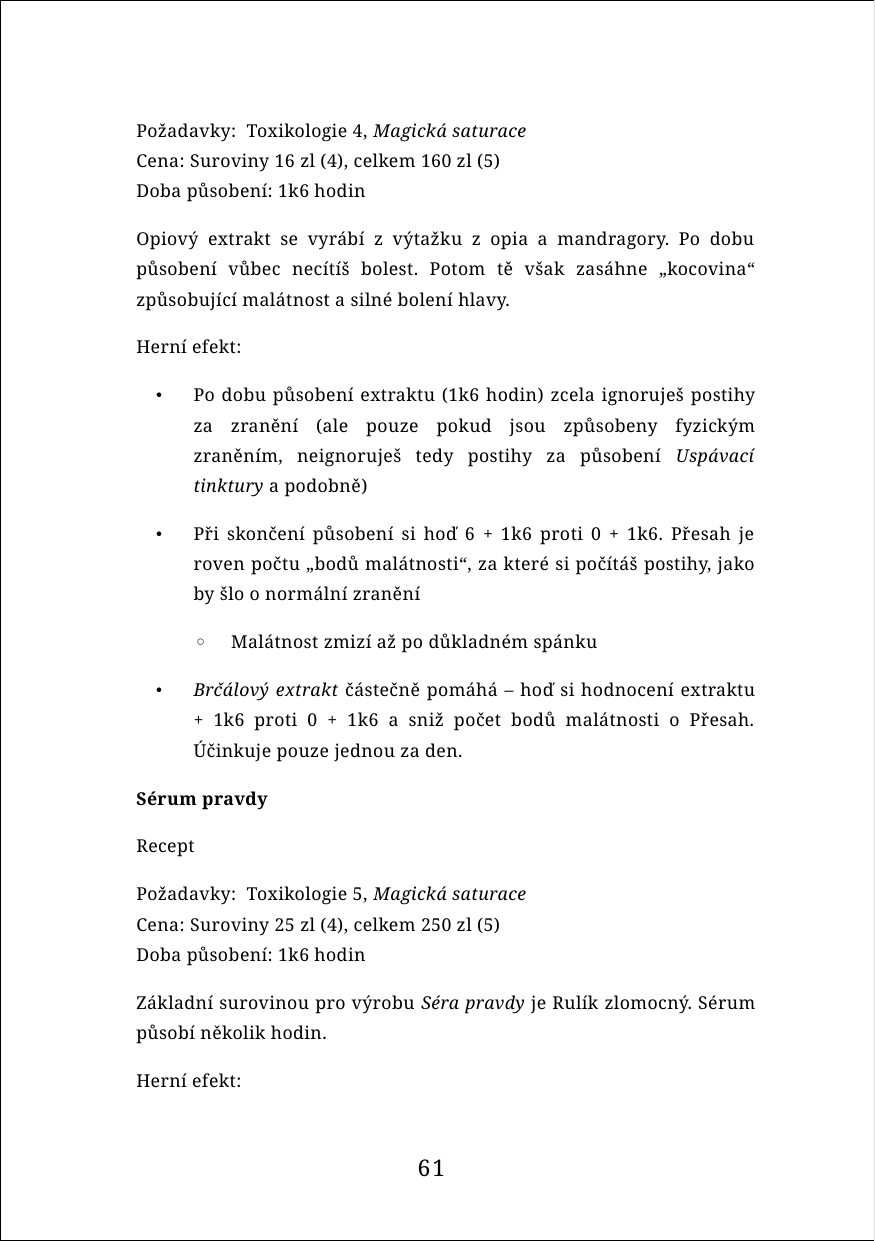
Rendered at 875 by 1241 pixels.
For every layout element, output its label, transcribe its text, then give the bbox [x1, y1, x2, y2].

list Malátnost zmizí až po důkladném spánku [193, 630, 756, 654]
text Základní surovinou pro výrobu Séra pravdy je Rulík zlomocný. Sérum působí několik hodin. [136, 990, 756, 1044]
text Recept [136, 834, 756, 858]
list Při skončení působení si hoď 6 + 1k6 proti 0 + 1k6. Přesah je roven počtu „bodů malátnosti“, za které si počítáš postihy, jako by šlo o normální zranění [156, 521, 756, 606]
text Opiový extrakt se vyrábí z výtažku z opia a mandragory. Po dobu působení vůbec necítíš bolest. Potom tě však zasáhne „kocovina“ způsobující malátnost a silné bolení hlavy. [136, 227, 756, 311]
text Požadavky: Toxikologie 5, Magická saturace Cena: Suroviny 25 zl (4), celkem 250 zl (5) Doba působení: 1k6 hodin [136, 882, 756, 966]
text Sérum pravdy [136, 786, 756, 810]
text Požadavky: Toxikologie 4, Magická saturace Cena: Suroviny 16 zl (4), celkem 160 zl (5) Doba působení: 1k6 hodin [136, 118, 756, 203]
text Herní efekt: [136, 1068, 756, 1092]
text Herní efekt: [136, 335, 756, 359]
list Brčálový extrakt částečně pomáhá – hoď si hodnocení extraktu + 1k6 proti 0 + 1k6 a sniž počet bodů malátnosti o Přesah. Účinkuje pouze jednou za den. [156, 678, 756, 762]
list Po dobu působení extraktu (1k6 hodin) zcela ignoruješ postihy za zranění (ale pouze pokud jsou způsobeny fyzickým zraněním, neignoruješ tedy postihy za působení Uspávací tinktury a podobně) [156, 383, 756, 498]
